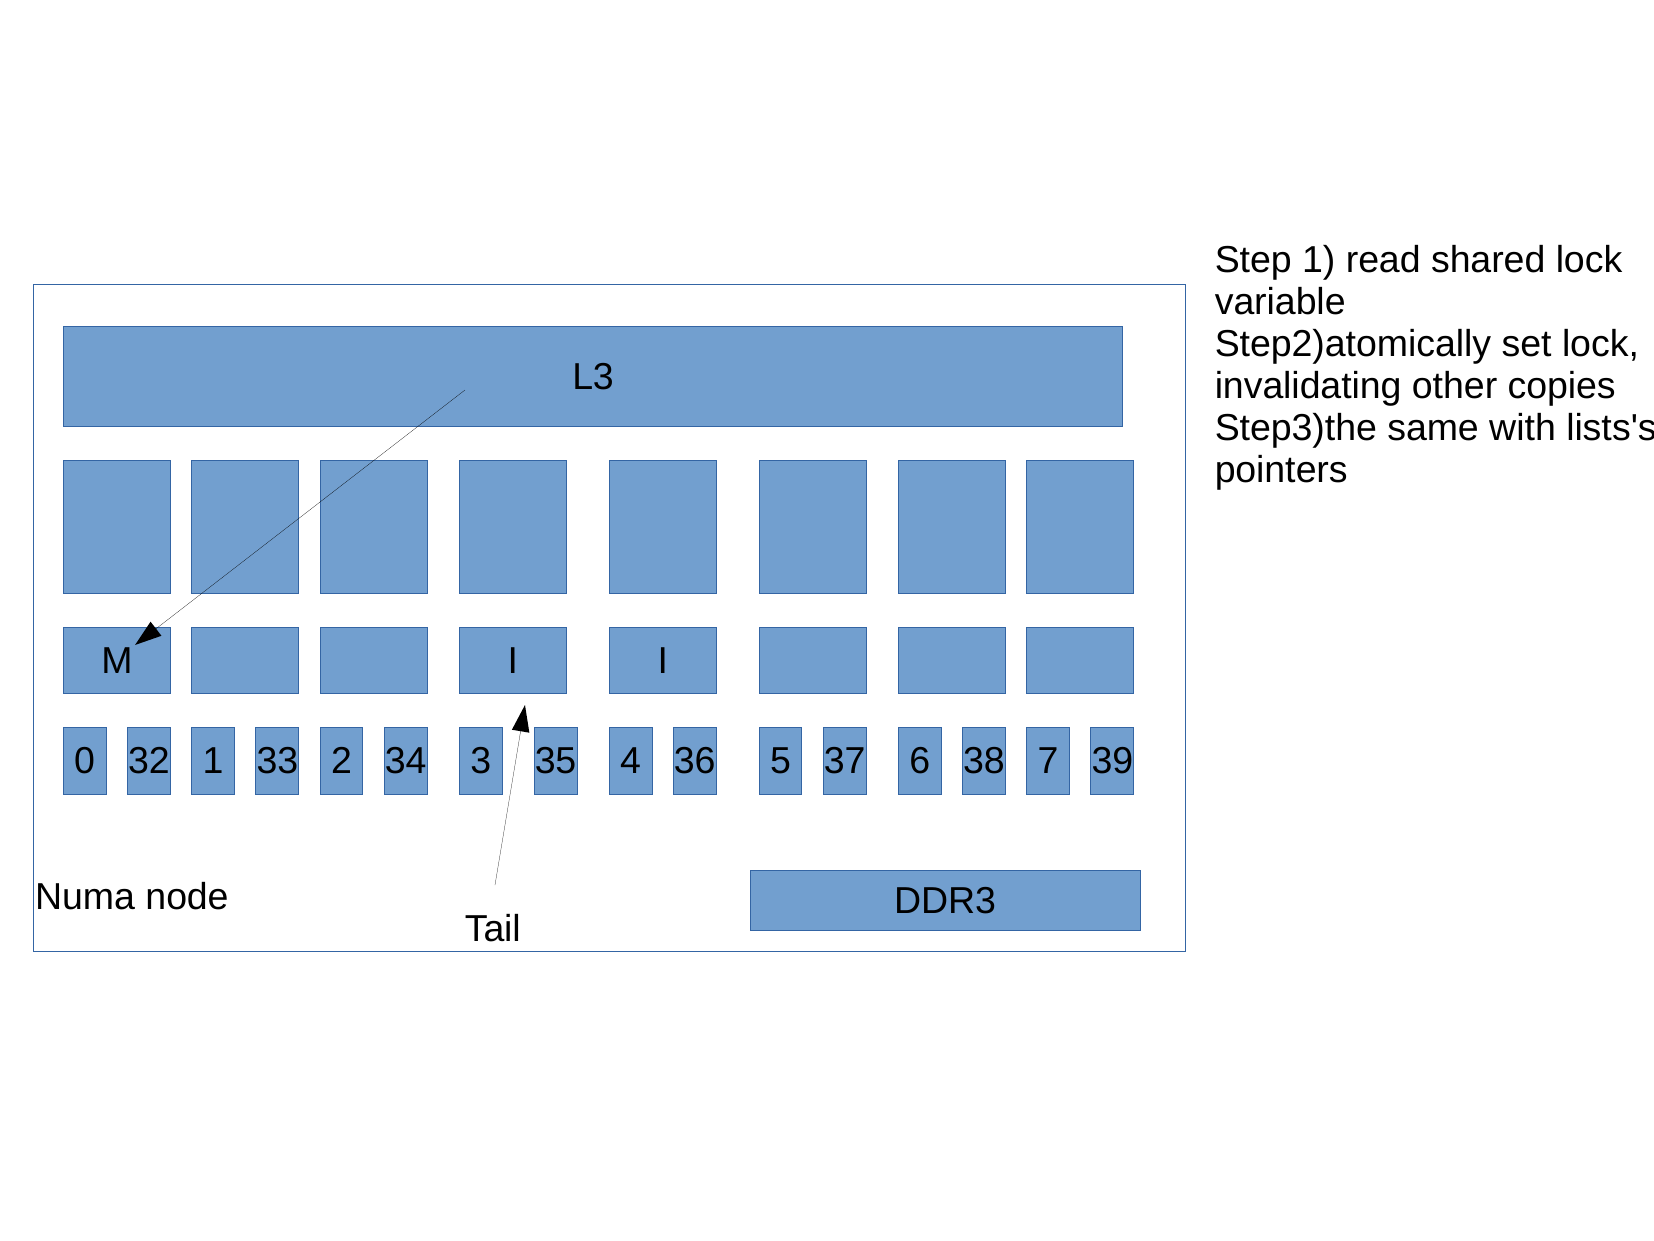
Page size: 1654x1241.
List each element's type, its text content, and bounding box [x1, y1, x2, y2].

text_box Tail [450, 900, 661, 957]
text_box DDR3 [750, 870, 1141, 931]
text_box Step 1) read shared lock variable Step2)atomically set lock, invalidating other copies Step3)the same with lists's pointers [1200, 231, 1654, 582]
text_box [33, 284, 1186, 952]
text_box Numa node [20, 867, 340, 1006]
